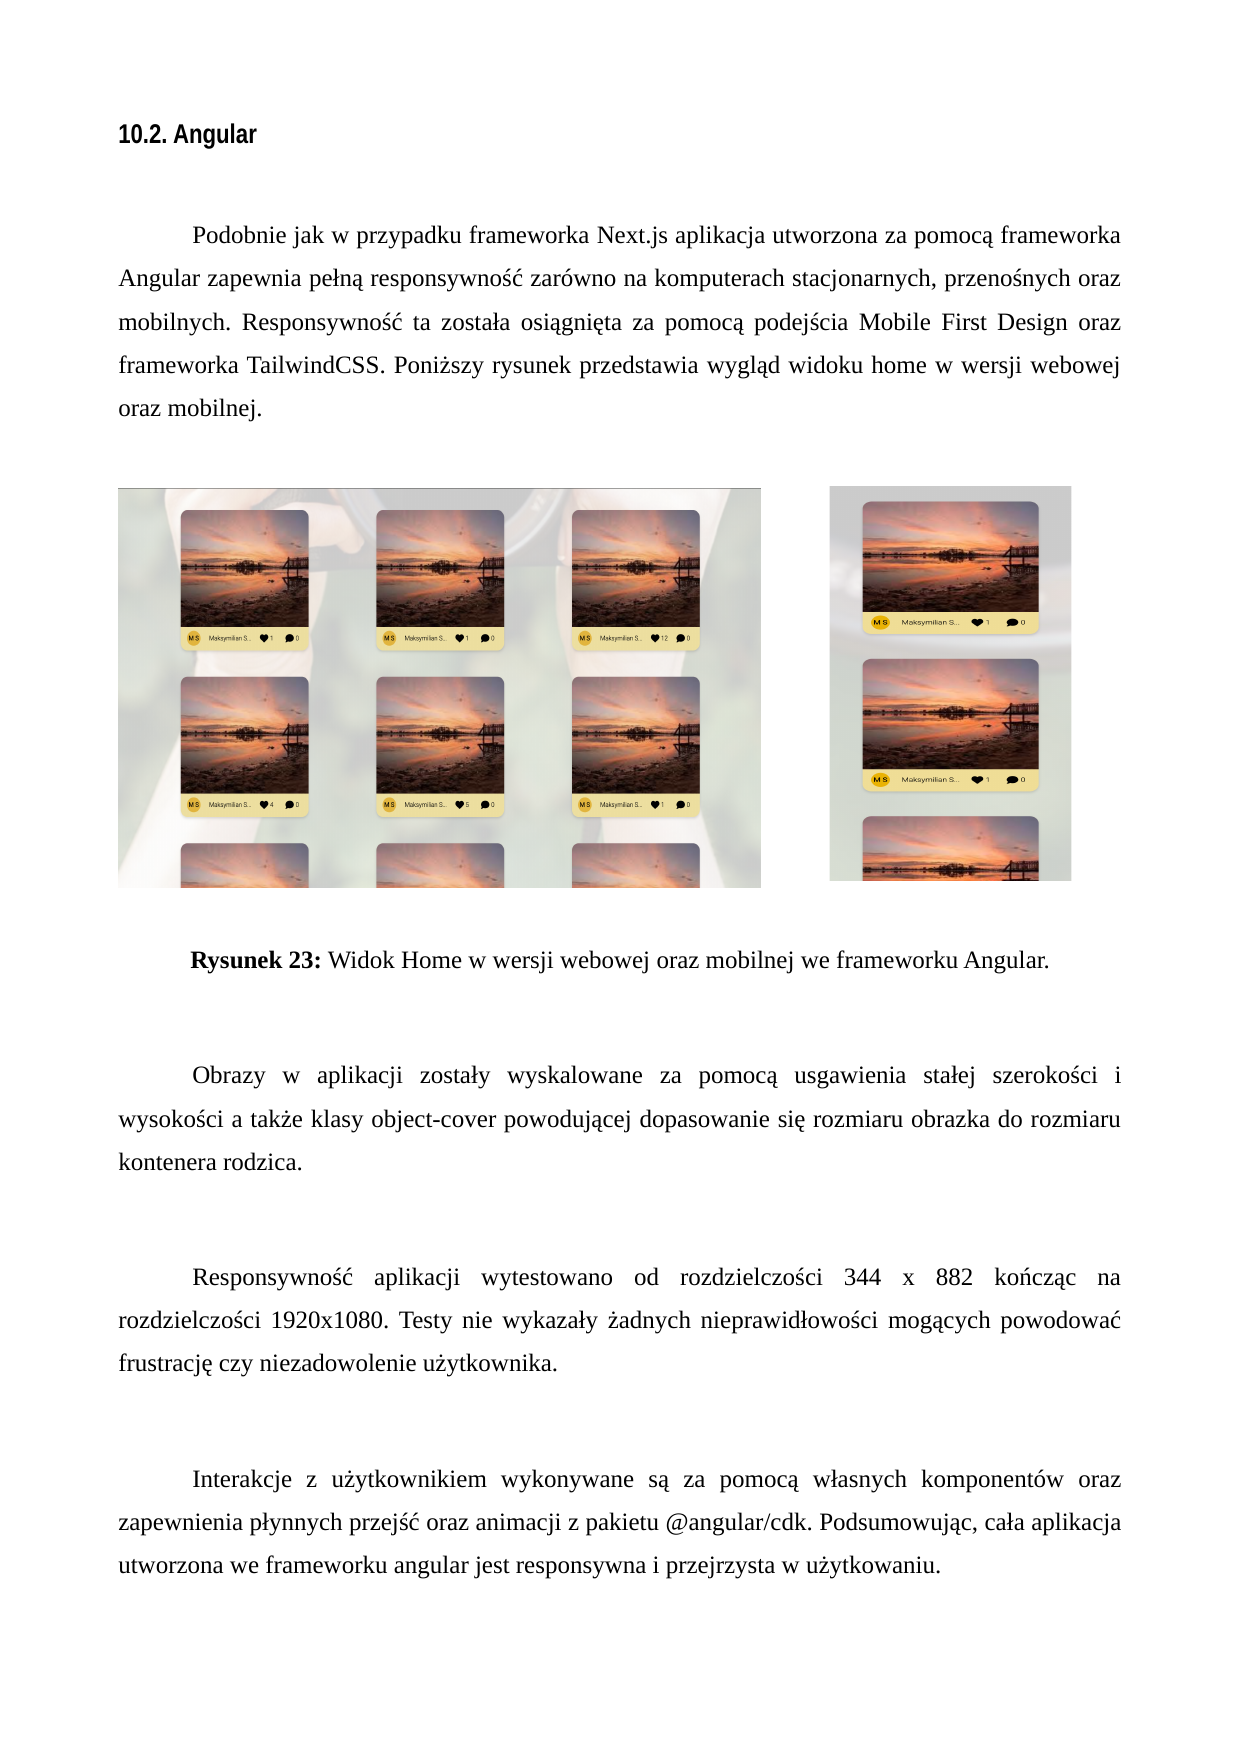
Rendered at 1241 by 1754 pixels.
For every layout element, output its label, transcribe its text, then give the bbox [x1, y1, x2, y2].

subtitle 10.2. Angular [118, 118, 1122, 149]
text Responsywność aplikacji wytestowano od rozdzielczości 344 x 882 kończąc na rozdzielczości 1920x1080. Testy nie wykazały żadnych nieprawidłowości mogących powodować frustrację czy niezadowolenie użytkownika. [118, 1262, 1122, 1377]
text Obrazy w aplikacji zostały wyskalowane za pomocą usgawienia stałej szerokości i wysokości a także klasy object-cover powodującej dopasowanie się rozmiaru obrazka do rozmiaru kontenera rodzica. [118, 1061, 1122, 1176]
text Rysunek 23: Widok Home w wersji webowej oraz mobilnej we frameworku Angular. [118, 888, 1122, 974]
picture [829, 486, 1072, 881]
text Podobnie jak w przypadku frameworka Next.js aplikacja utworzona za pomocą frameworka Angular zapewnia pełną responsywność zarówno na komputerach stacjonarnych, przenośnych oraz mobilnych. Responsywność ta została osiągnięta za pomocą podejścia Mobile First Design oraz frameworka TailwindCSS. Poniższy rysunek przedstawia wygląd widoku home w wersji webowej oraz mobilnej. [118, 177, 1122, 422]
picture [118, 488, 761, 888]
text Interakcje z użytkownikiem wykonywane są za pomocą własnych komponentów oraz zapewnienia płynnych przejść oraz animacji z pakietu @angular/cdk. Podsumowując, cała aplikacja utworzona we frameworku angular jest responsywna i przejrzysta w użytkowaniu. [118, 1464, 1122, 1579]
